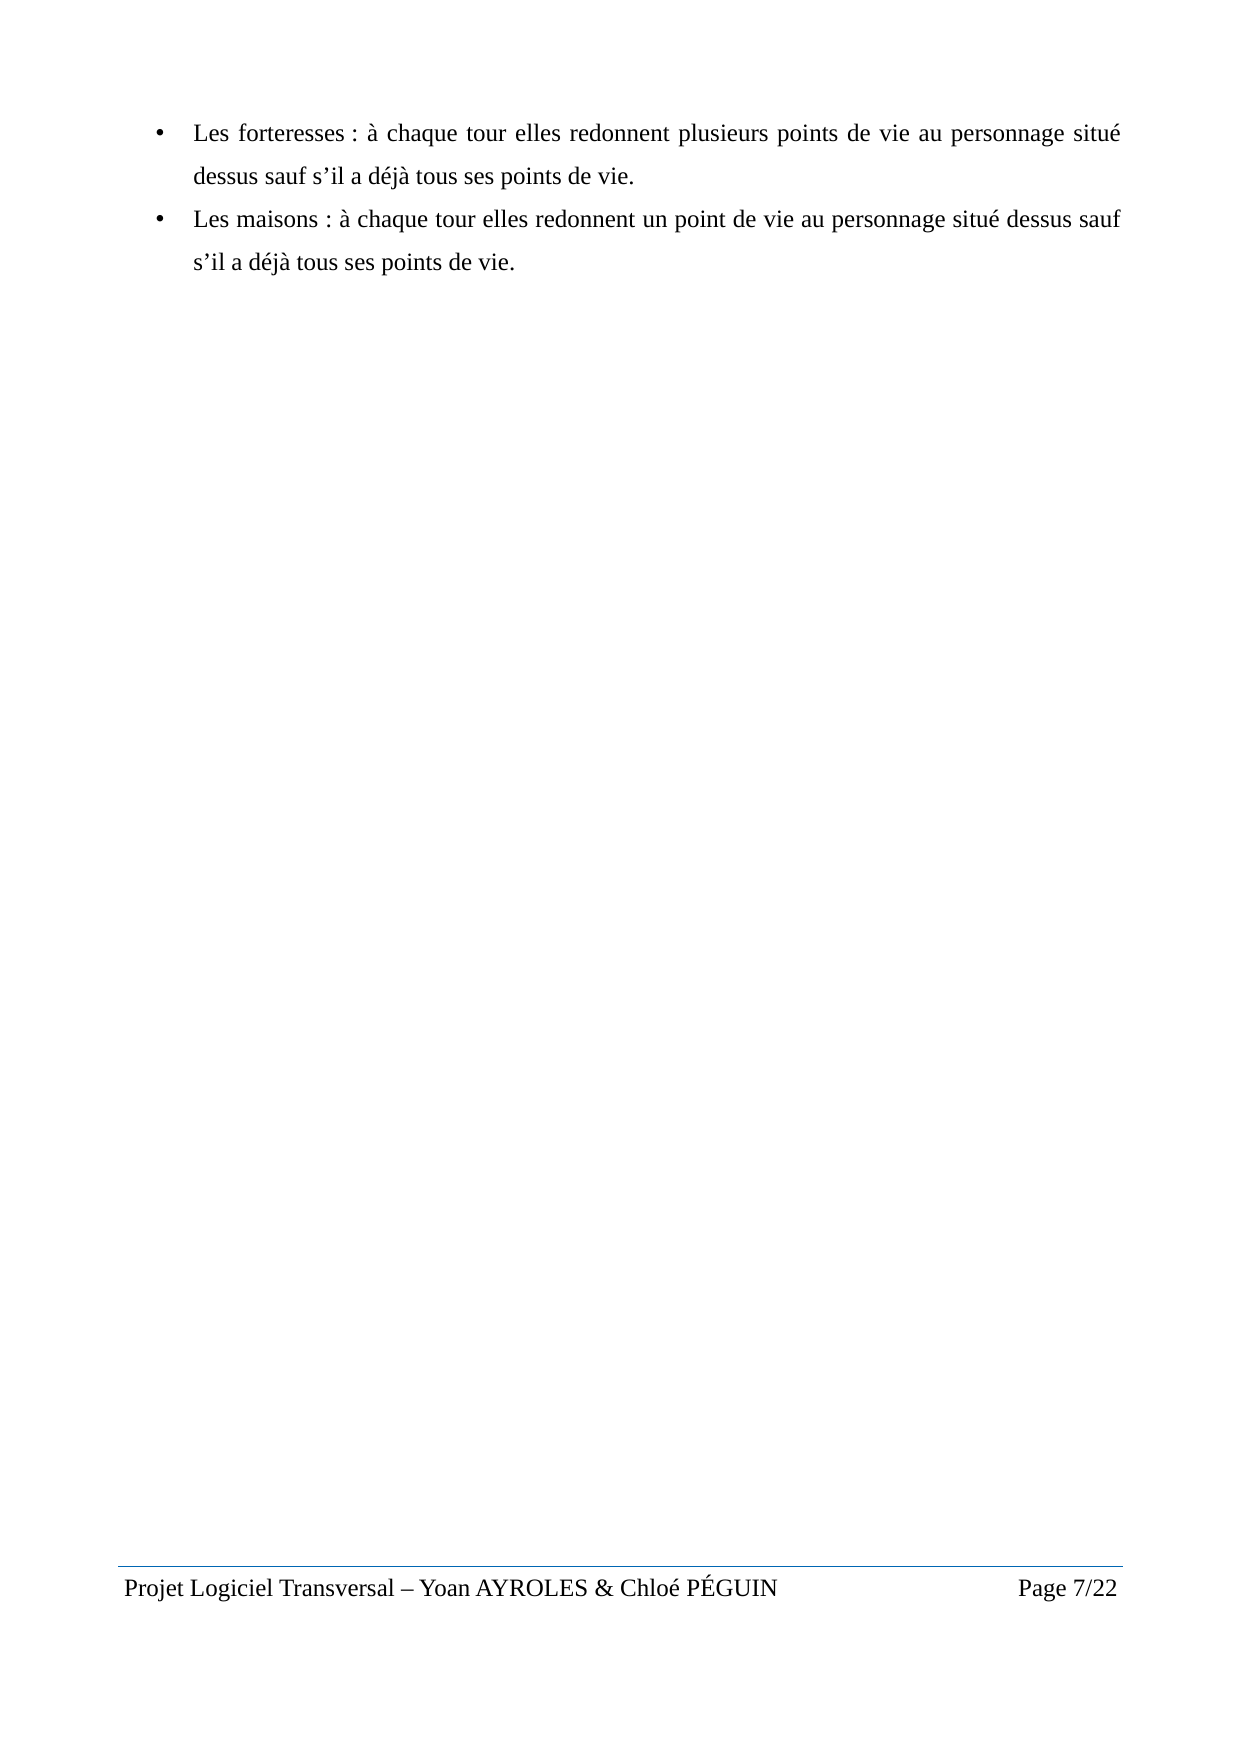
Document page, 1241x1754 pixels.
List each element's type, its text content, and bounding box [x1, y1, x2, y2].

list Les forteresses : à chaque tour elles redonnent plusieurs points de vie au personnage situé dessus sauf s’il a déjà tous ses points de vie. [156, 118, 1122, 190]
list Les maisons : à chaque tour elles redonnent un point de vie au personnage situé dessus sauf s’il a déjà tous ses points de vie. [156, 204, 1122, 276]
